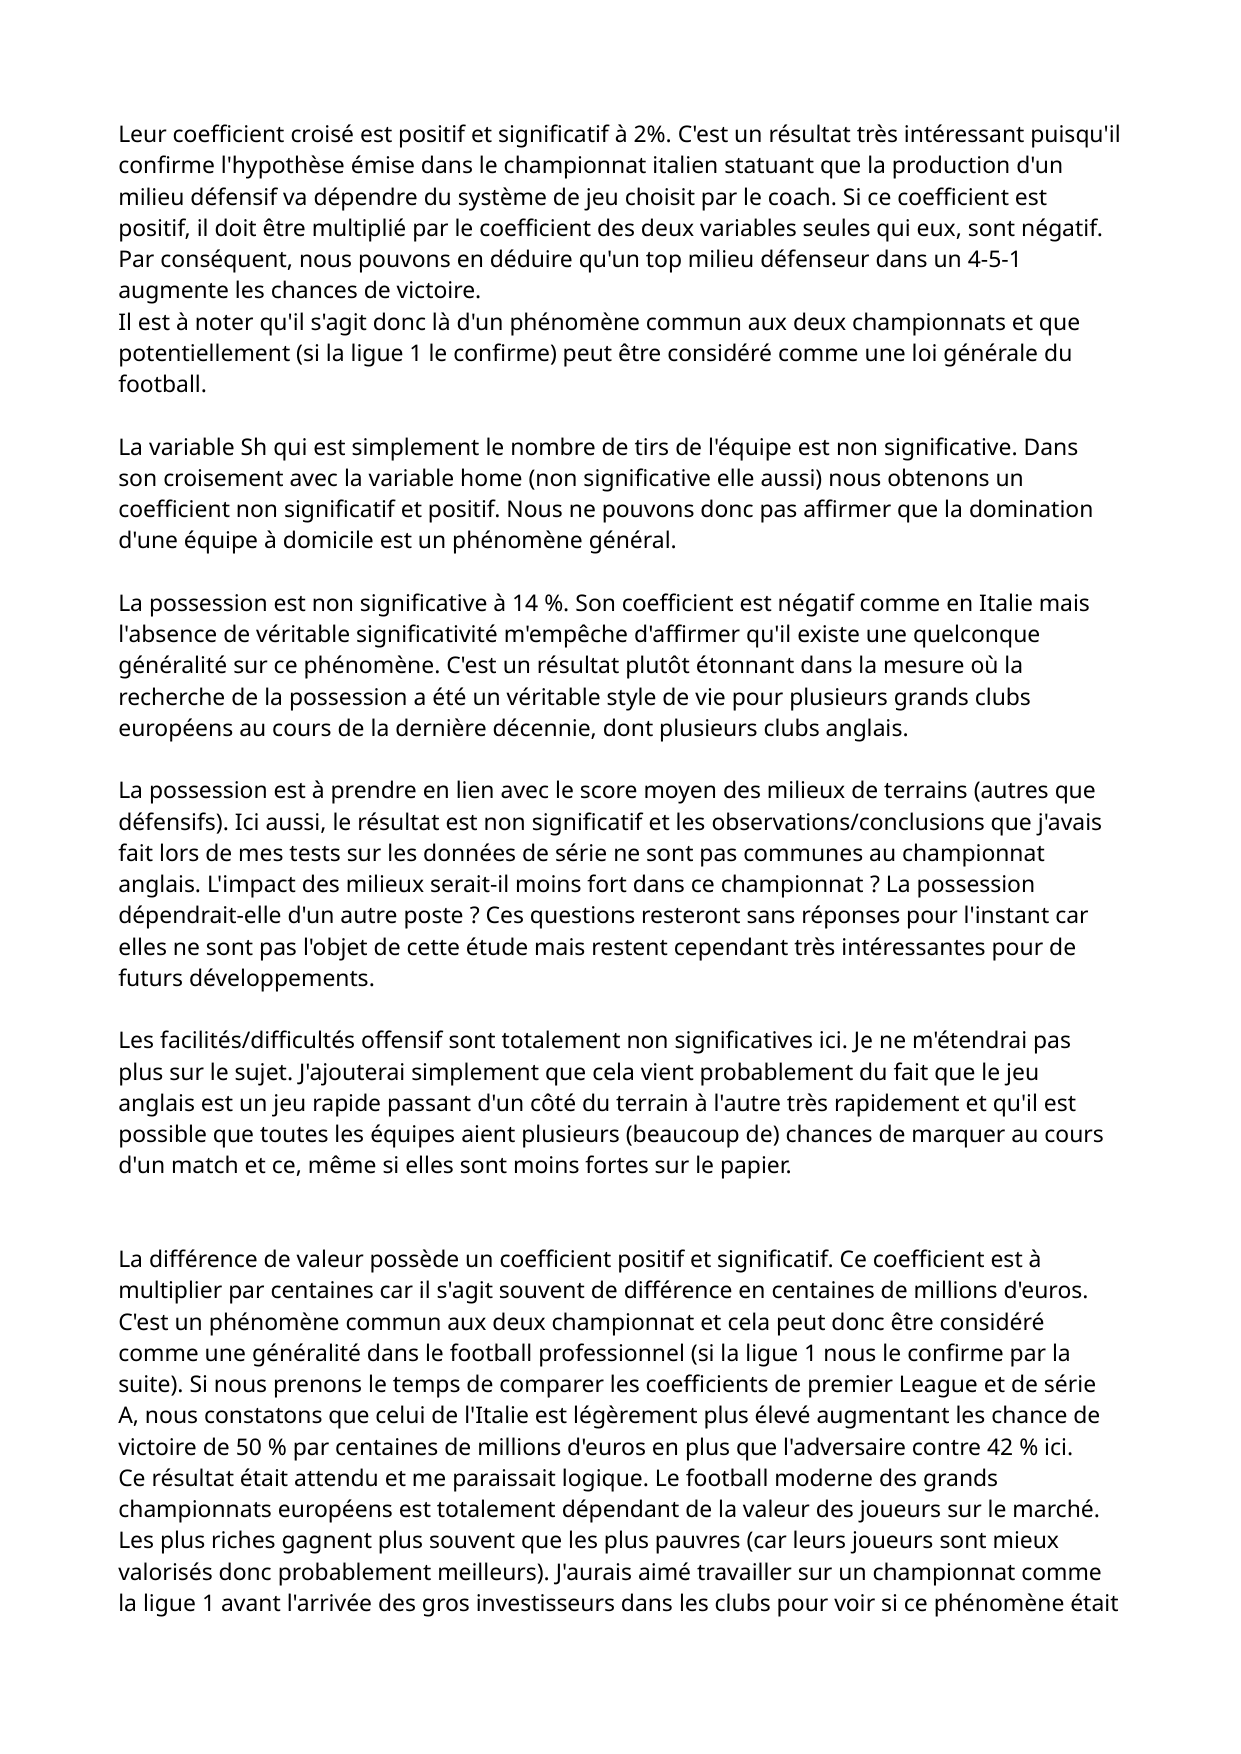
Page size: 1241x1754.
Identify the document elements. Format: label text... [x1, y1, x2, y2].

text Les facilités/difficultés offensif sont totalement non significatives ici. Je ne m'étendrai pas plus sur le sujet. J'ajouterai simplement que cela vient probablement du fait que le jeu anglais est un jeu rapide passant d'un côté du terrain à l'autre très rapidement et qu'il est possible que toutes les équipes aient plusieurs (beaucoup de) chances de marquer au cours d'un match et ce, même si elles sont moins fortes sur le papier. [118, 1024, 1122, 1181]
text Il est à noter qu'il s'agit donc là d'un phénomène commun aux deux championnats et que potentiellement (si la ligue 1 le confirme) peut être considéré comme une loi générale du football. [118, 306, 1122, 399]
text La différence de valeur possède un coefficient positif et significatif. Ce coefficient est à multiplier par centaines car il s'agit souvent de différence en centaines de millions d'euros. C'est un phénomène commun aux deux championnat et cela peut donc être considéré comme une généralité dans le football professionnel (si la ligue 1 nous le confirme par la suite). Si nous prenons le temps de comparer les coefficients de premier League et de série A, nous constatons que celui de l'Italie est légèrement plus élevé augmentant les chance de victoire de 50 % par centaines de millions d'euros en plus que l'adversaire contre 42 % ici. [118, 1243, 1122, 1462]
text Ce résultat était attendu et me paraissait logique. Le football moderne des grands championnats européens est totalement dépendant de la valeur des joueurs sur le marché. Les plus riches gagnent plus souvent que les plus pauvres (car leurs joueurs sont mieux valorisés donc probablement meilleurs). J'aurais aimé travailler sur un championnat comme la ligue 1 avant l'arrivée des gros investisseurs dans les clubs pour voir si ce phénomène était [118, 1462, 1122, 1618]
text La variable Sh qui est simplement le nombre de tirs de l'équipe est non significative. Dans son croisement avec la variable home (non significative elle aussi) nous obtenons un coefficient non significatif et positif. Nous ne pouvons donc pas affirmer que la domination d'une équipe à domicile est un phénomène général. [118, 431, 1122, 556]
text Leur coefficient croisé est positif et significatif à 2%. C'est un résultat très intéressant puisqu'il confirme l'hypothèse émise dans le championnat italien statuant que la production d'un milieu défensif va dépendre du système de jeu choisit par le coach. Si ce coefficient est positif, il doit être multiplié par le coefficient des deux variables seules qui eux, sont négatif. Par conséquent, nous pouvons en déduire qu'un top milieu défenseur dans un 4-5-1 augmente les chances de victoire. [118, 118, 1122, 306]
text La possession est non significative à 14 %. Son coefficient est négatif comme en Italie mais l'absence de véritable significativité m'empêche d'affirmer qu'il existe une quelconque généralité sur ce phénomène. C'est un résultat plutôt étonnant dans la mesure où la recherche de la possession a été un véritable style de vie pour plusieurs grands clubs européens au cours de la dernière décennie, dont plusieurs clubs anglais. [118, 587, 1122, 743]
text La possession est à prendre en lien avec le score moyen des milieux de terrains (autres que défensifs). Ici aussi, le résultat est non significatif et les observations/conclusions que j'avais fait lors de mes tests sur les données de série ne sont pas communes au championnat anglais. L'impact des milieux serait-il moins fort dans ce championnat ? La possession dépendrait-elle d'un autre poste ? Ces questions resteront sans réponses pour l'instant car elles ne sont pas l'objet de cette étude mais restent cependant très intéressantes pour de futurs développements. [118, 774, 1122, 993]
